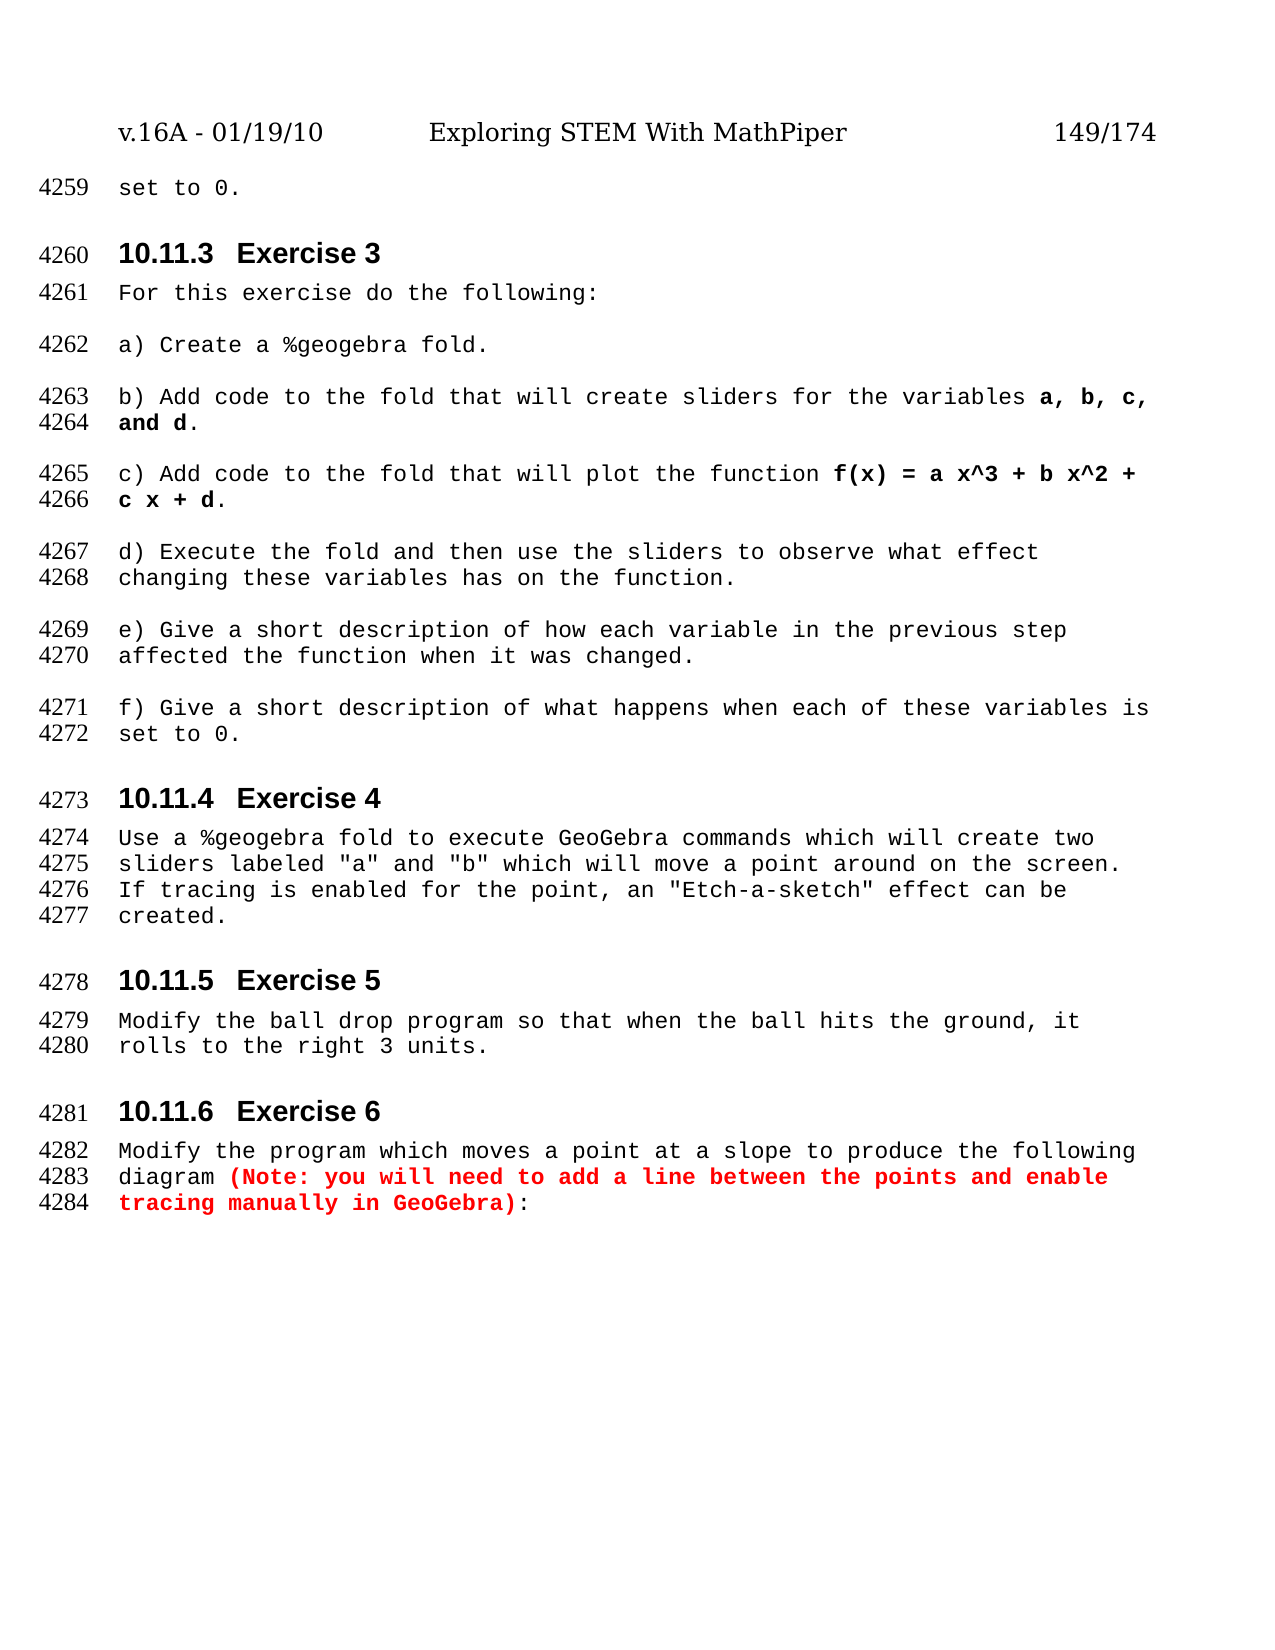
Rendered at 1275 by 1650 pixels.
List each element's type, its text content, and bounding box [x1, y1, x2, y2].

subtitle Exercise 6 [118, 1094, 1157, 1127]
text f) Give a short description of what happens when each of these variables is set to 0. [118, 696, 1157, 748]
text a) Create a %geogebra fold. [118, 333, 1157, 359]
text Modify the ball drop program so that when the ball hits the ground, it rolls to the right 3 units. [118, 1009, 1157, 1061]
text For this exercise do the following: [118, 281, 1157, 307]
text c) Add code to the fold that will plot the function f(x) = a x^3 + b x^2 + c x + d. [118, 463, 1157, 515]
text Use a %geogebra fold to execute GeoGebra commands which will create two sliders labeled "a" and "b" which will move a point around on the screen. If tracing is enabled for the point, an "Etch-a-sketch" effect can be created. [118, 827, 1157, 930]
subtitle Exercise 5 [118, 963, 1157, 997]
text set to 0. [118, 177, 1157, 203]
subtitle Exercise 4 [118, 781, 1157, 815]
text b) Add code to the fold that will create sliders for the variables a, b, c, and d. [118, 385, 1157, 437]
text Modify the program which moves a point at a slope to produce the following diagram (Note: you will need to add a line between the points and enable tracing manually in GeoGebra): [118, 1139, 1157, 1217]
subtitle Exercise 3 [118, 236, 1157, 269]
text e) Give a short description of how each variable in the previous step affected the function when it was changed. [118, 618, 1157, 670]
text d) Execute the fold and then use the sliders to observe what effect changing these variables has on the function. [118, 541, 1157, 592]
